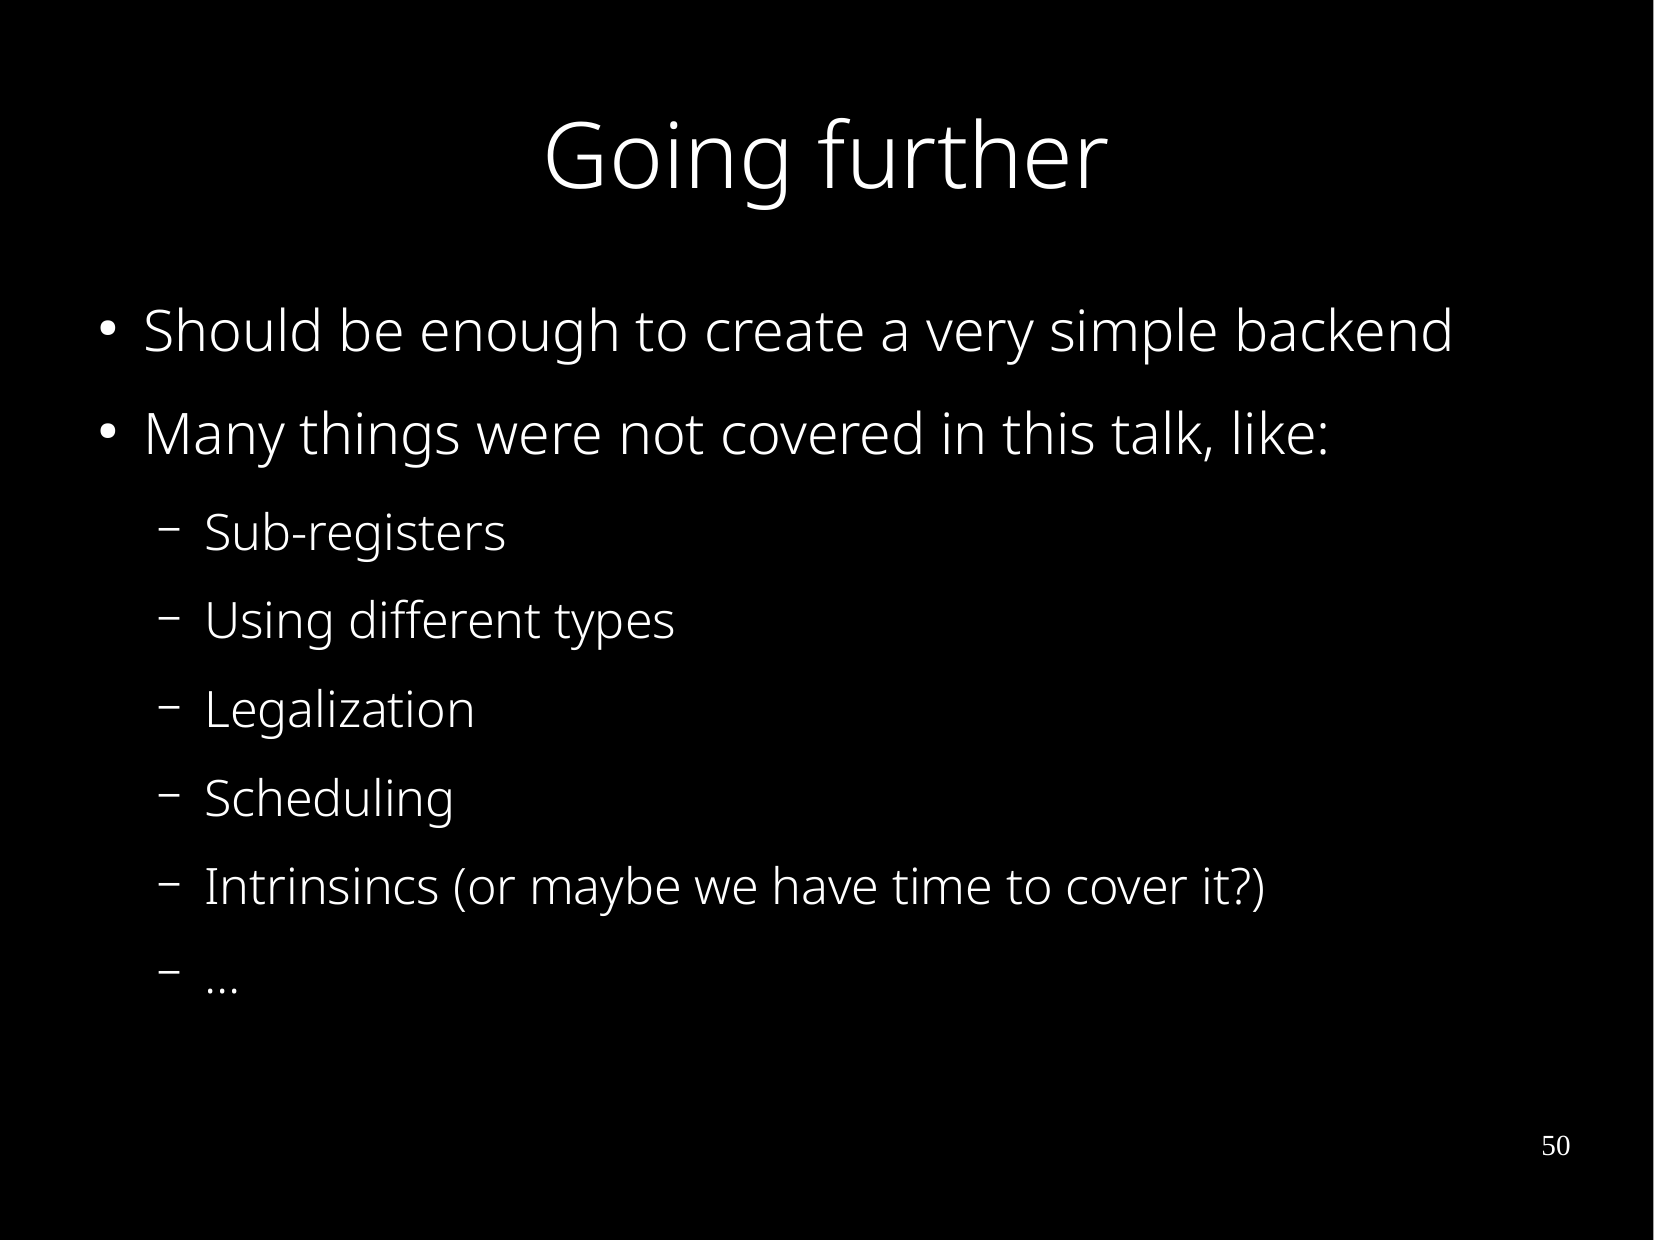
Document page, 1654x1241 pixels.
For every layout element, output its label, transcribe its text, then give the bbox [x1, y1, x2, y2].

list Should be enough to create a very simple backend Many things were not covered in this talk, like: Sub-registers Using different types Legalization Scheduling Intrinsincs (or maybe we have time to cover it?) ... [82, 290, 1571, 1010]
title Going further [82, 49, 1571, 257]
